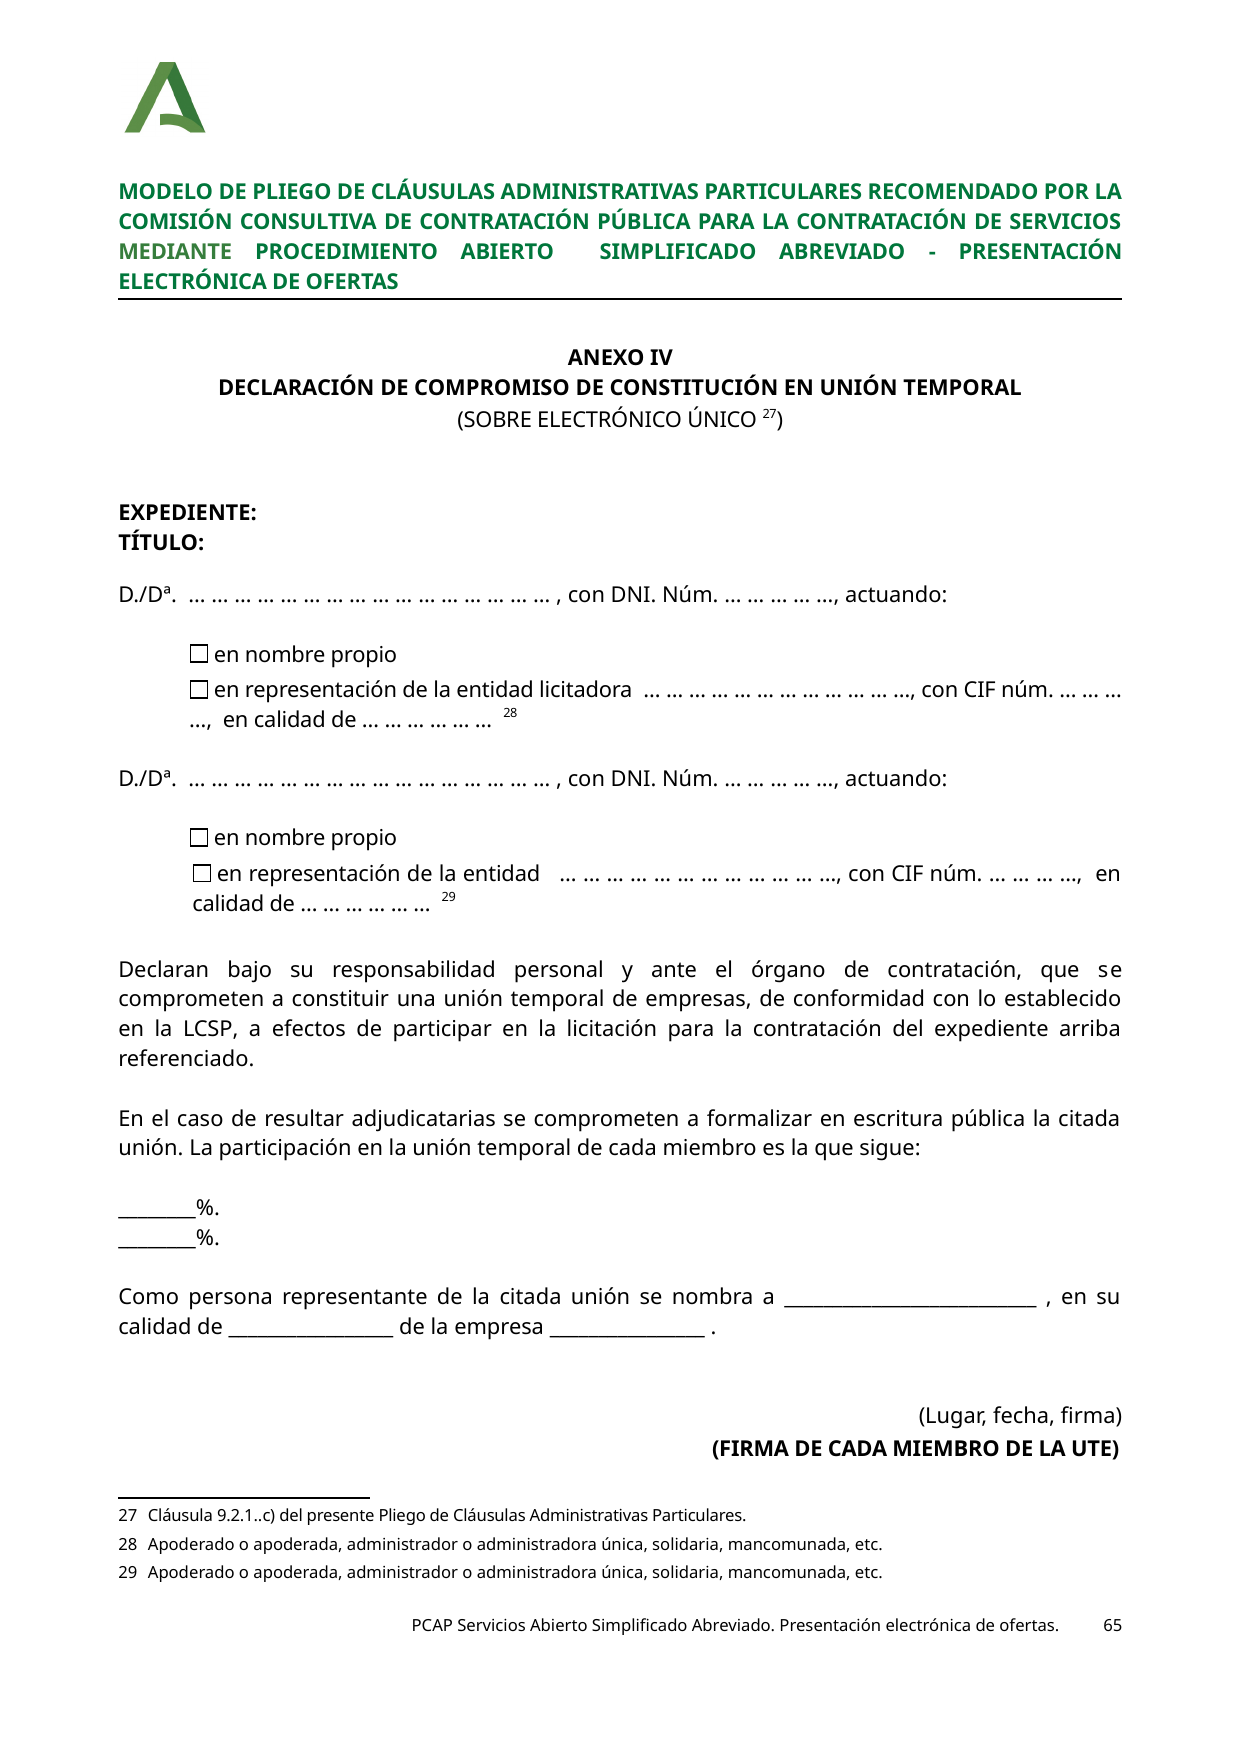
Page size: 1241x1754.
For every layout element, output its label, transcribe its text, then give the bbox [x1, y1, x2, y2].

text ________%. [118, 1192, 1122, 1222]
text Como persona representante de la citada unión se nombra a __________________________ , en su calidad de _________________ de la empresa ________________ . [118, 1281, 1122, 1341]
text (Lugar, fecha, firma) [118, 1401, 1122, 1430]
text en representación de la entidad … … … … … … … … … … … …, con CIF núm. … … … …, en calidad de … … … … … … [192, 858, 1122, 918]
text ANEXO IV [118, 342, 1122, 372]
text ________%. [118, 1222, 1122, 1252]
text Declaran bajo su responsabilidad personal y ante el órgano de contratación, que se comprometen a constituir una unión temporal de empresas, de conformidad con lo establecido en la LCSP, a efectos de participar en la licitación para la contratación del expediente arriba referenciado. [118, 954, 1122, 1073]
text D./Dª. … … … … … … … … … … … … … … … … , con DNI. Núm. … … … … …, actuando: [118, 763, 1122, 793]
text (FIRMA DE CADA MIEMBRO DE LA UTE) [118, 1430, 1122, 1466]
text En el caso de resultar adjudicatarias se comprometen a formalizar en escritura pública la citada unión. La participación en la unión temporal de cada miembro es la que sigue: [118, 1103, 1122, 1162]
text Apoderado o apoderada, administrador o administradora única, solidaria, mancomunada, etc. [118, 1561, 1122, 1584]
text en representación de la entidad licitadora … … … … … … … … … … … …, con CIF núm. … … … …, en calidad de … … … … … … [189, 674, 1122, 734]
text en nombre propio [189, 639, 1122, 668]
text Apoderado o apoderada, administrador o administradora única, solidaria, mancomunada, etc. [118, 1532, 1122, 1555]
text EXPEDIENTE: [118, 497, 1122, 527]
text DECLARACIÓN DE COMPROMISO DE CONSTITUCIÓN EN UNIÓN TEMPORAL [118, 372, 1122, 402]
text en nombre propio [189, 822, 1122, 852]
text MODELO DE PLIEGO DE CLÁUSULAS ADMINISTRATIVAS PARTICULARES RECOMENDADO POR LA COMISIÓN CONSULTIVA DE CONTRATACIÓN PÚBLICA PARA LA CONTRATACIÓN DE SERVICIOS MEDIANTE PROCEDIMIENTO ABIERTO SIMPLIFICADO ABREVIADO - PRESENTACIÓN ELECTRÓNICA DE OFERTAS [118, 176, 1122, 298]
text Cláusula 9.2.1..c) del presente Pliego de Cláusulas Administrativas Particulares. [118, 1504, 1122, 1526]
text TÍTULO: [118, 527, 1122, 556]
text (SOBRE ELECTRÓNICO ÚNICO ) [118, 402, 1122, 437]
picture [120, 57, 210, 137]
text D./Dª. … … … … … … … … … … … … … … … … , con DNI. Núm. … … … … …, actuando: [118, 579, 1122, 609]
